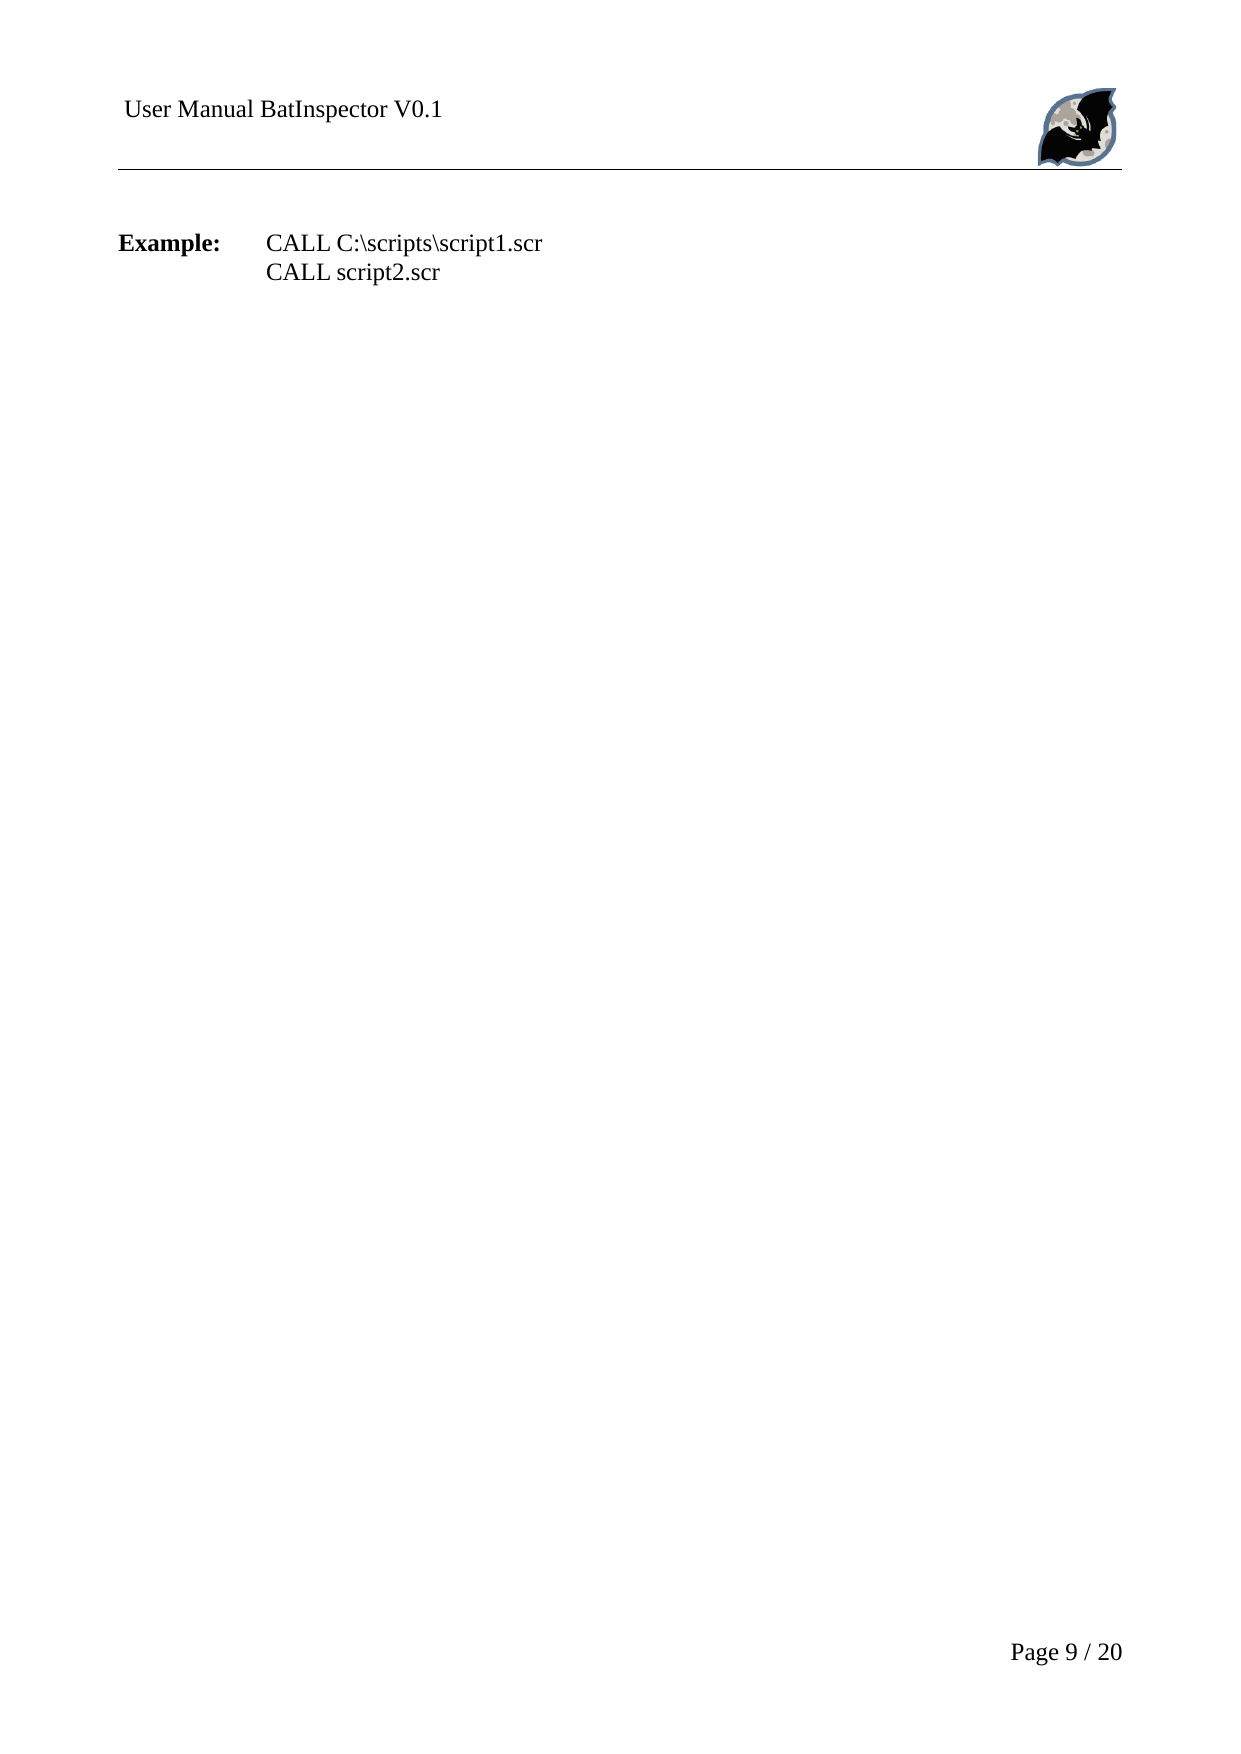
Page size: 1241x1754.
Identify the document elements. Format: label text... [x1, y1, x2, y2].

picture [1037, 88, 1117, 167]
text Example: CALL C:\scripts\script1.scr CALL script2.scr [118, 228, 1122, 314]
